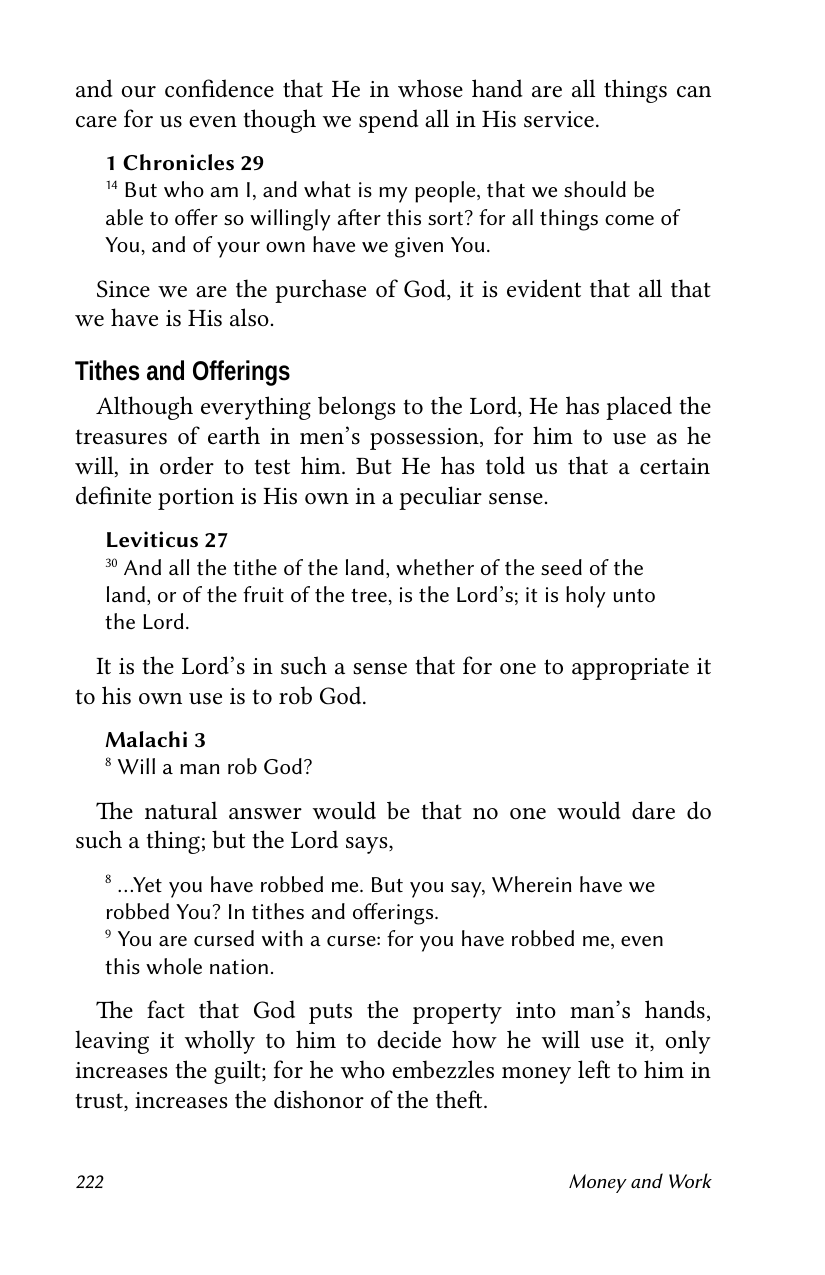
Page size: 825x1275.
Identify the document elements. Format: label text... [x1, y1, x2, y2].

text 8 ...Yet you have robbed me. But you say, Wherein have we robbed You? In tithes and offerings. [105, 871, 682, 925]
text Since we are the purchase of God, it is evident that all that we have is His also. [75, 274, 712, 333]
text The fact that God puts the property into man’s hands, leaving it wholly to him to decide how he will use it, only increases the guilt; for he who embezzles money left to him in trust, increases the dishonor of the theft. [75, 996, 712, 1114]
text and our confidence that He in whose hand are all things can care for us even though we spend all in His service. [75, 75, 712, 133]
text 1 Chronicles 29 [105, 150, 712, 176]
text It is the Lord’s in such a sense that for one to appropriate it to his own use is to rob God. [75, 652, 712, 710]
text The natural answer would be that no one would dare do such a thing; but the Lord says, [75, 797, 712, 855]
text 9 You are cursed with a curse: for you have robbed me, even this whole nation. [105, 926, 682, 980]
text Although everything belongs to the Lord, He has placed the treasures of earth in men’s possession, for him to use as he will, in order to test him. But He has told us that a certain definite portion is His own in a peculiar sense. [75, 392, 712, 511]
text 30 And all the tithe of the land, whether of the seed of the land, or of the fruit of the tree, is the Lord’s; it is holy unto the Lord. [105, 555, 682, 636]
text 14 But who am I, and what is my people, that we should be able to offer so willingly after this sort? for all things come of You, and of your own have we given You. [105, 177, 682, 258]
text Malachi 3 [105, 727, 712, 753]
text Leviticus 27 [105, 527, 712, 553]
subtitle Tithes and Offerings [75, 355, 712, 386]
text 8 Will a man rob God? [105, 754, 682, 780]
